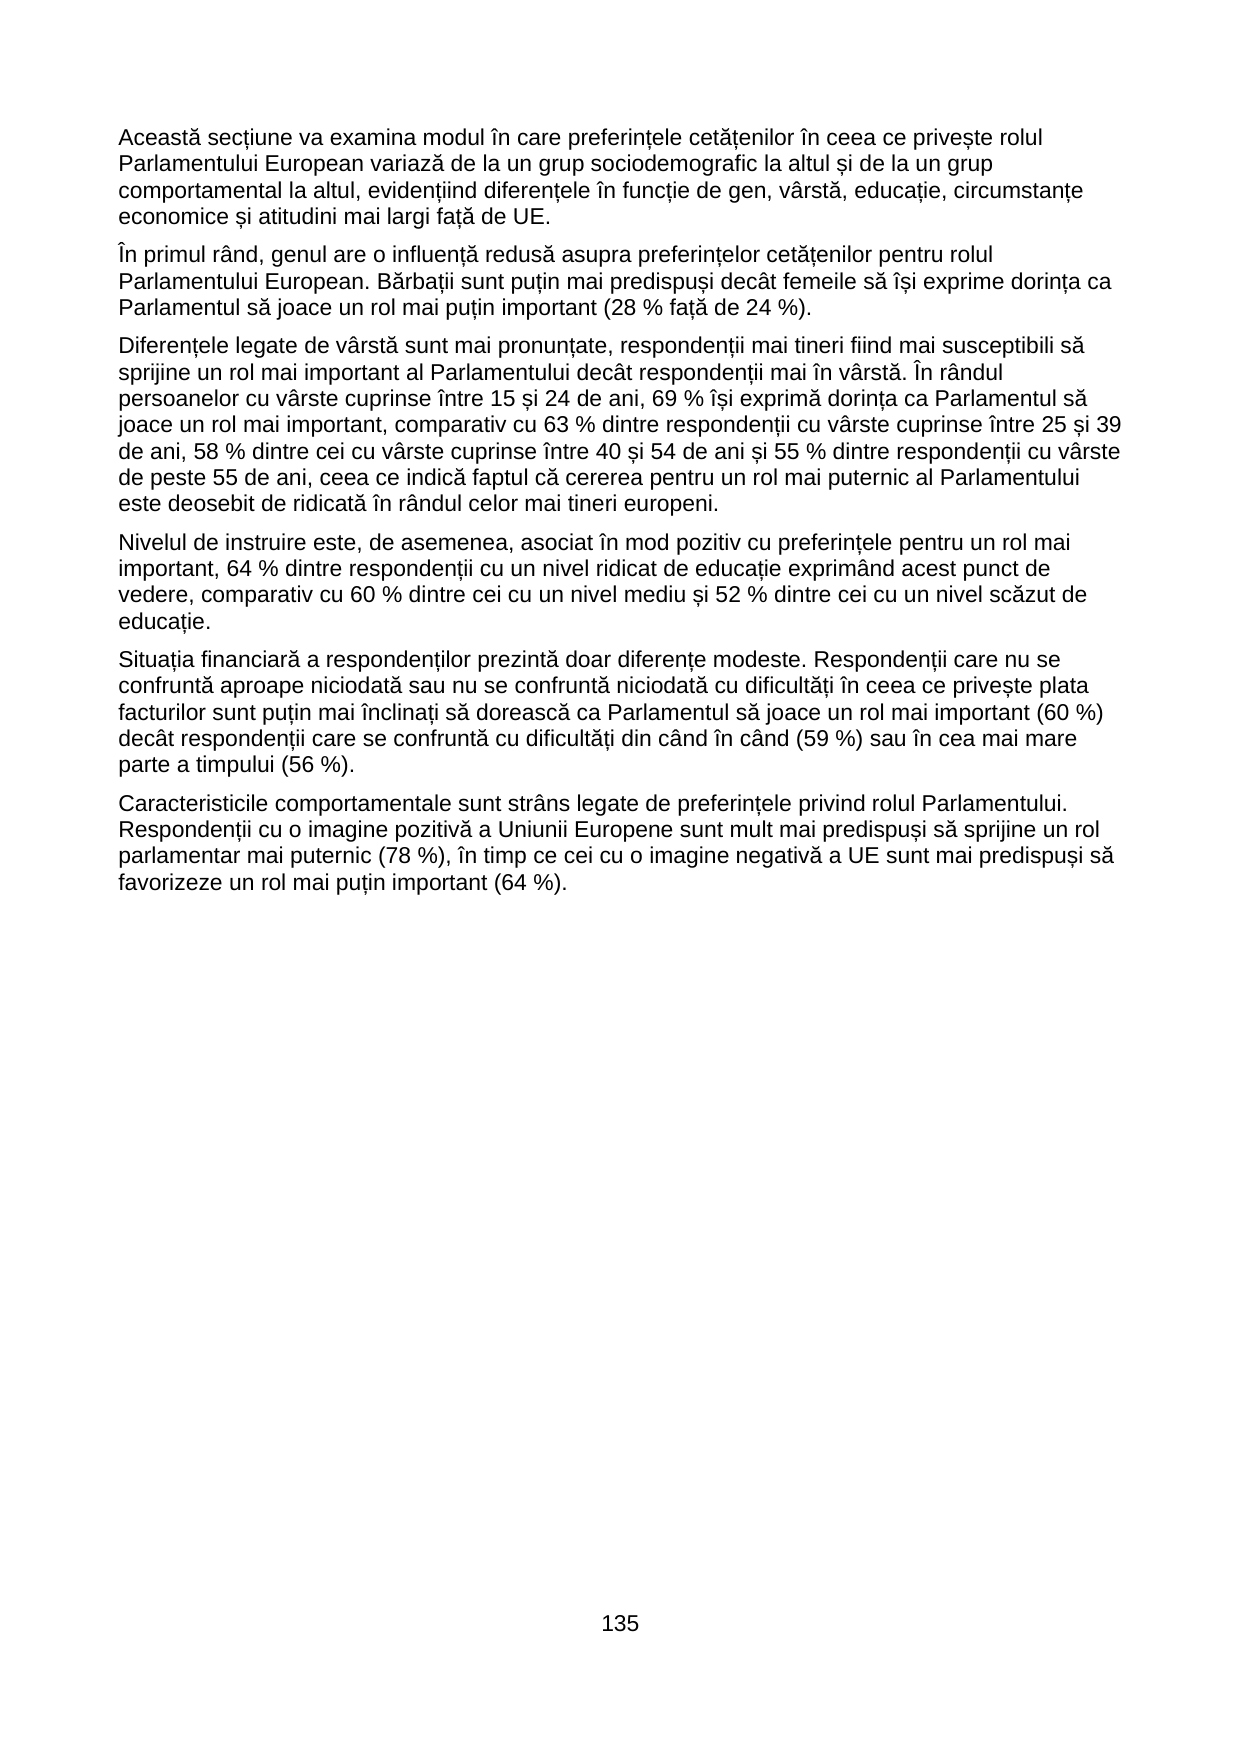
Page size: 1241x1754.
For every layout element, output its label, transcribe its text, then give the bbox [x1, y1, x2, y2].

text Caracteristicile comportamentale sunt strâns legate de preferințele privind rolul Parlamentului. Respondenții cu o imagine pozitivă a Uniunii Europene sunt mult mai predispuși să sprijine un rol parlamentar mai puternic (78 %), în timp ce cei cu o imagine negativă a UE sunt mai predispuși să favorizeze un rol mai puțin important (64 %). [118, 789, 1122, 895]
text Nivelul de instruire este, de asemenea, asociat în mod pozitiv cu preferințele pentru un rol mai important, 64 % dintre respondenții cu un nivel ridicat de educație exprimând acest punct de vedere, comparativ cu 60 % dintre cei cu un nivel mediu și 52 % dintre cei cu un nivel scăzut de educație. [118, 529, 1122, 634]
text Situația financiară a respondenților prezintă doar diferențe modeste. Respondenții care nu se confruntă aproape niciodată sau nu se confruntă niciodată cu dificultăți în ceea ce privește plata facturilor sunt puțin mai înclinați să dorească ca Parlamentul să joace un rol mai important (60 %) decât respondenții care se confruntă cu dificultăți din când în când (59 %) sau în cea mai mare parte a timpului (56 %). [118, 646, 1122, 778]
text În primul rând, genul are o influență redusă asupra preferințelor cetățenilor pentru rolul Parlamentului European. Bărbații sunt puțin mai predispuși decât femeile să își exprime dorința ca Parlamentul să joace un rol mai puțin important (28 % față de 24 %). [118, 241, 1122, 320]
text Această secțiune va examina modul în care preferințele cetățenilor în ceea ce privește rolul Parlamentului European variază de la un grup sociodemografic la altul și de la un grup comportamental la altul, evidențiind diferențele în funcție de gen, vârstă, educație, circumstanțe economice și atitudini mai largi față de UE. [118, 124, 1122, 229]
text Diferențele legate de vârstă sunt mai pronunțate, respondenții mai tineri fiind mai susceptibili să sprijine un rol mai important al Parlamentului decât respondenții mai în vârstă. În rândul persoanelor cu vârste cuprinse între 15 și 24 de ani, 69 % își exprimă dorința ca Parlamentul să joace un rol mai important, comparativ cu 63 % dintre respondenții cu vârste cuprinse între 25 și 39 de ani, 58 % dintre cei cu vârste cuprinse între 40 și 54 de ani și 55 % dintre respondenții cu vârste de peste 55 de ani, ceea ce indică faptul că cererea pentru un rol mai puternic al Parlamentului este deosebit de ridicată în rândul celor mai tineri europeni. [118, 332, 1122, 517]
